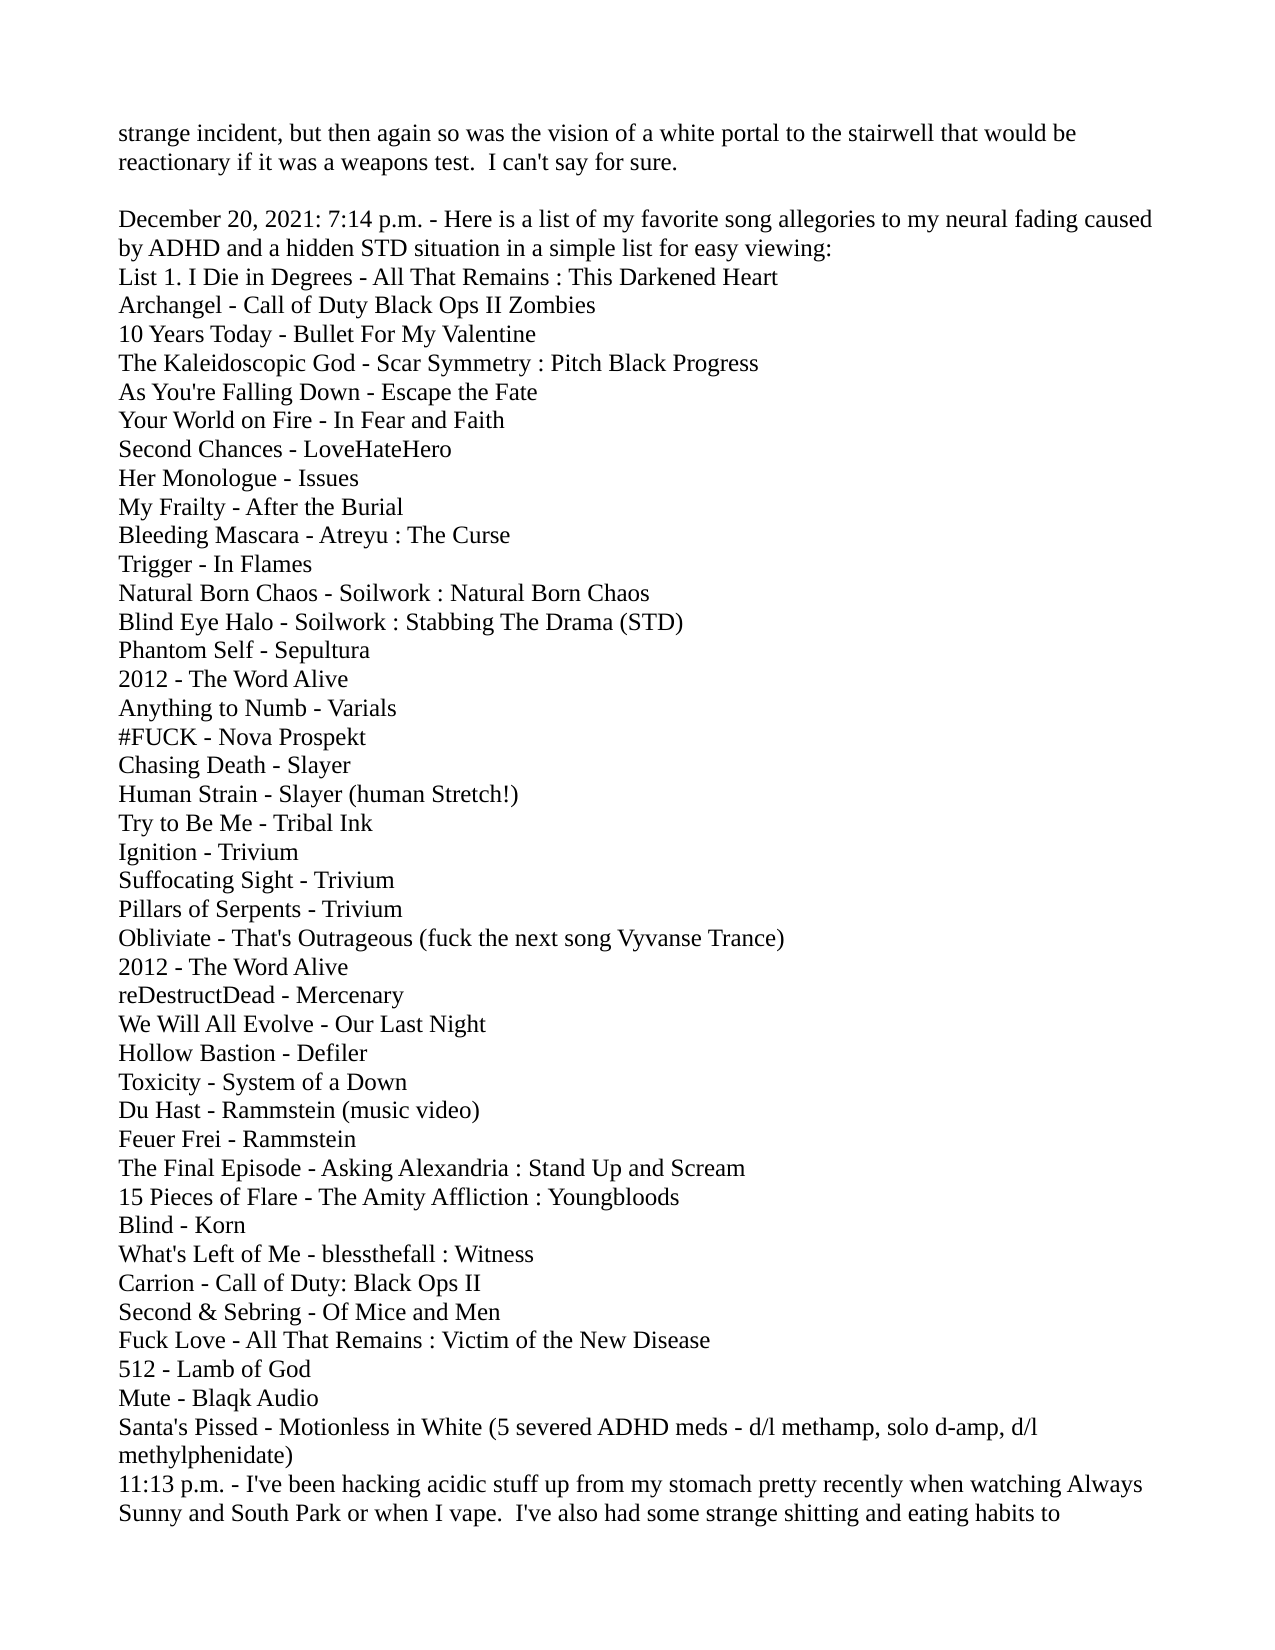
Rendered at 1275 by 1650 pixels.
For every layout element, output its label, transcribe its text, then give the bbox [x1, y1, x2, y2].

text 10 Years Today - Bullet For My Valentine [118, 319, 1157, 348]
text Ignition - Trivium [118, 837, 1157, 866]
text Second Chances - LoveHateHero [118, 434, 1157, 463]
text Mute - Blaqk Audio [118, 1383, 1157, 1412]
text Du Hast - Rammstein (music video) [118, 1096, 1157, 1124]
text List 1. I Die in Degrees - All That Remains : This Darkened Heart [118, 262, 1157, 291]
text Bleeding Mascara - Atreyu : The Curse [118, 521, 1157, 549]
text Obliviate - That's Outrageous (fuck the next song Vyvanse Trance) [118, 923, 1157, 952]
text Blind - Korn [118, 1211, 1157, 1239]
text Fuck Love - All That Remains : Victim of the New Disease [118, 1326, 1157, 1354]
text Chasing Death - Slayer [118, 751, 1157, 779]
text The Final Episode - Asking Alexandria : Stand Up and Scream [118, 1153, 1157, 1182]
text Hollow Bastion - Defiler [118, 1038, 1157, 1067]
text Pillars of Serpents - Trivium [118, 894, 1157, 923]
text Blind Eye Halo - Soilwork : Stabbing The Drama (STD) [118, 607, 1157, 636]
text Try to Be Me - Tribal Ink [118, 808, 1157, 837]
text #FUCK - Nova Prospekt [118, 722, 1157, 751]
text Carrion - Call of Duty: Black Ops II [118, 1268, 1157, 1297]
text 11:13 p.m. - I've been hacking acidic stuff up from my stomach pretty recently when watching Always Sunny and South Park or when I vape. I've also had some strange shitting and eating habits to [118, 1469, 1157, 1527]
text Archangel - Call of Duty Black Ops II Zombies [118, 291, 1157, 319]
text strange incident, but then again so was the vision of a white portal to the stairwell that would be reactionary if it was a weapons test. I can't say for sure. [118, 118, 1157, 176]
text We Will All Evolve - Our Last Night [118, 1009, 1157, 1038]
text Phantom Self - Sepultura [118, 636, 1157, 664]
text Natural Born Chaos - Soilwork : Natural Born Chaos [118, 578, 1157, 607]
text Human Strain - Slayer (human Stretch!) [118, 779, 1157, 808]
text Anything to Numb - Varials [118, 693, 1157, 722]
text Trigger - In Flames [118, 549, 1157, 578]
text Her Monologue - Issues [118, 463, 1157, 492]
text Toxicity - System of a Down [118, 1067, 1157, 1096]
text Your World on Fire - In Fear and Faith [118, 406, 1157, 434]
text December 20, 2021: 7:14 p.m. - Here is a list of my favorite song allegories to my neural fading caused by ADHD and a hidden STD situation in a simple list for easy viewing: [118, 204, 1157, 262]
text 512 - Lamb of God [118, 1354, 1157, 1383]
text As You're Falling Down - Escape the Fate [118, 377, 1157, 406]
text The Kaleidoscopic God - Scar Symmetry : Pitch Black Progress [118, 348, 1157, 377]
text 15 Pieces of Flare - The Amity Affliction : Youngbloods [118, 1182, 1157, 1211]
text What's Left of Me - blessthefall : Witness [118, 1239, 1157, 1268]
text Santa's Pissed - Motionless in White (5 severed ADHD meds - d/l methamp, solo d-amp, d/l methylphenidate) [118, 1412, 1157, 1469]
text Suffocating Sight - Trivium [118, 866, 1157, 894]
text Second & Sebring - Of Mice and Men [118, 1297, 1157, 1326]
text reDestructDead - Mercenary [118, 981, 1157, 1009]
text My Frailty - After the Burial [118, 492, 1157, 521]
text Feuer Frei - Rammstein [118, 1124, 1157, 1153]
text 2012 - The Word Alive [118, 952, 1157, 981]
text 2012 - The Word Alive [118, 664, 1157, 693]
